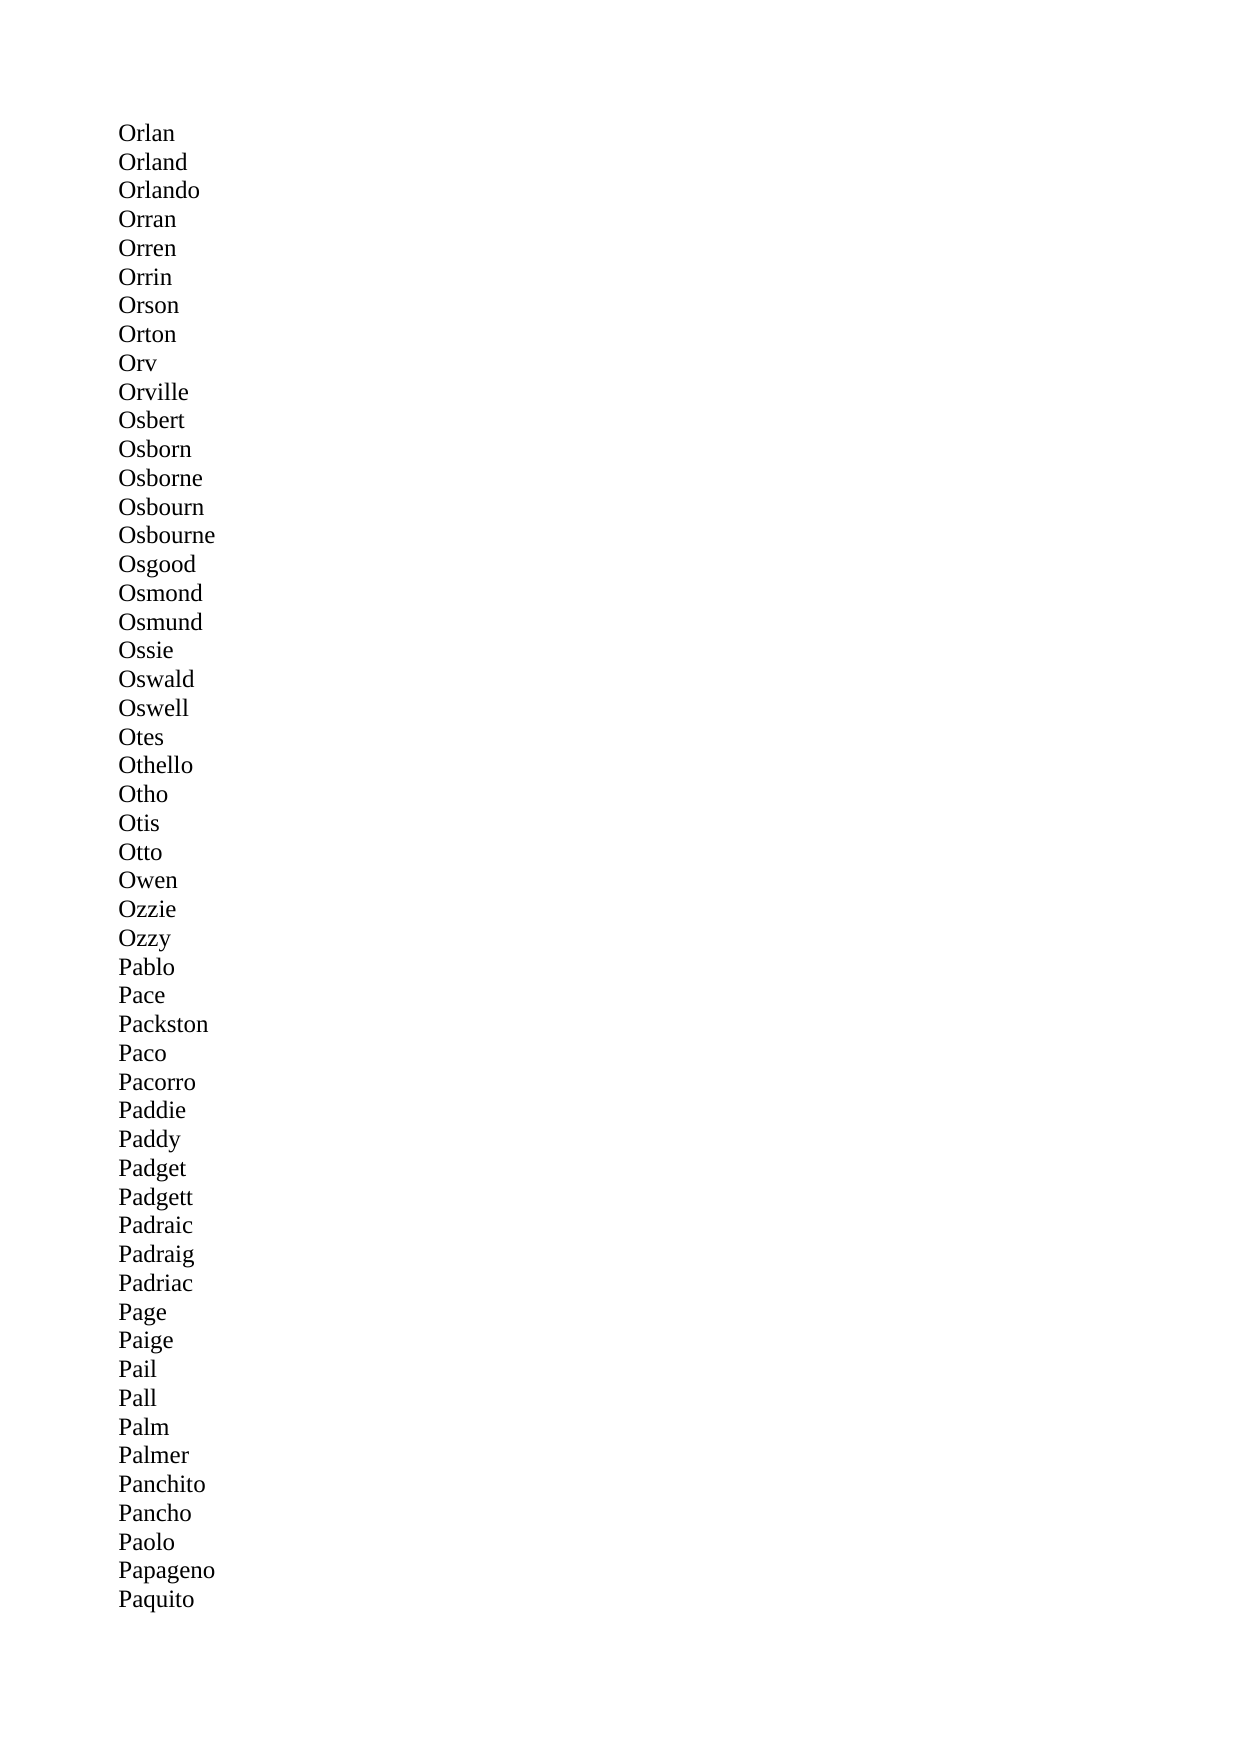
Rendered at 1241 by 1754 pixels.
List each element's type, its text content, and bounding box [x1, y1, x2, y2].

text Orlan Orland Orlando Orran Orren Orrin Orson Orton Orv Orville Osbert Osborn Osborne Osbourn Osbourne Osgood Osmond Osmund Ossie Oswald Oswell Otes Othello Otho Otis Otto Owen Ozzie Ozzy Pablo Pace Packston Paco Pacorro Paddie Paddy Padget Padgett Padraic Padraig Padriac Page Paige Pail Pall Palm Palmer Panchito Pancho Paolo Papageno Paquito [118, 118, 1122, 1613]
